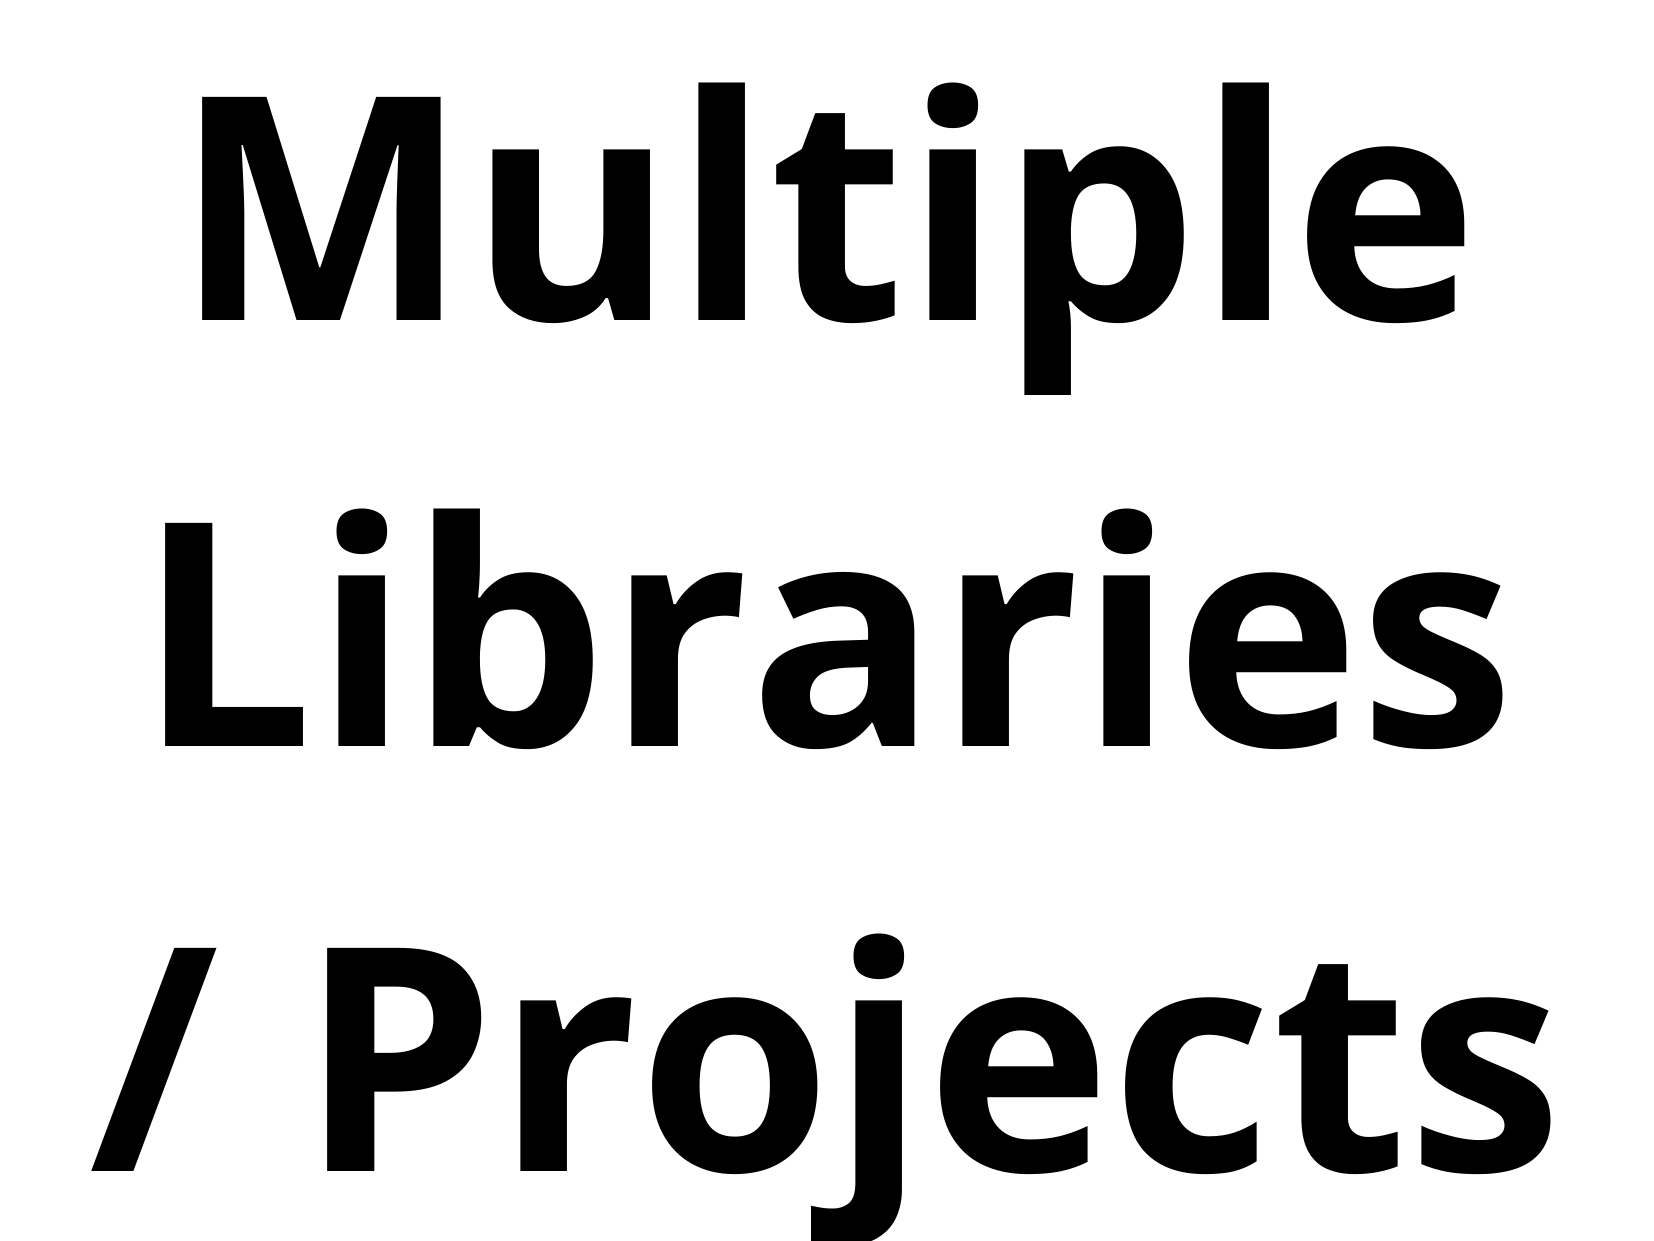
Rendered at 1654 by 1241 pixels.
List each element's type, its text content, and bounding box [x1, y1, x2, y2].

title Multiple Libraries/ Projects [82, 49, 1571, 1201]
